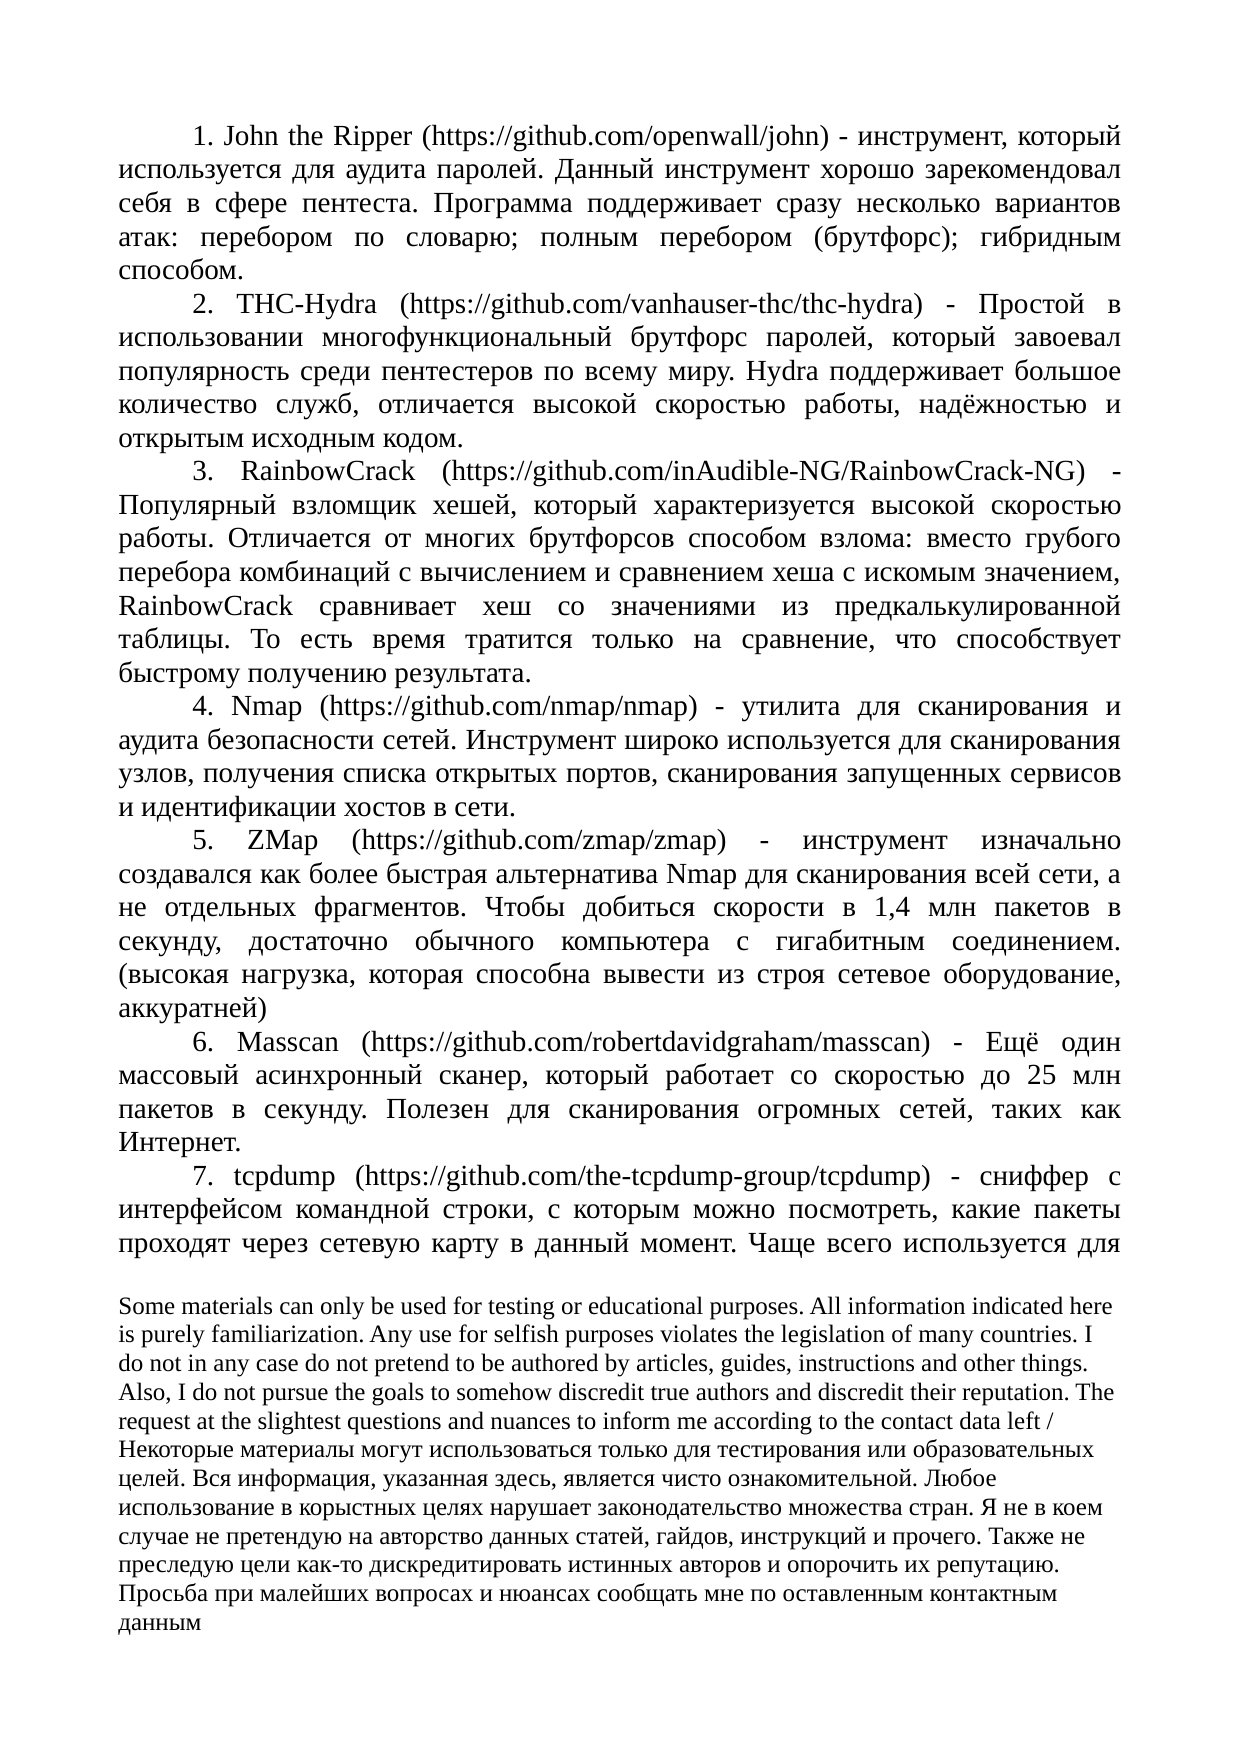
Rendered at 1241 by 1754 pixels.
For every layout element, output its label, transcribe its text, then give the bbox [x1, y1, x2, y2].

text 7. tcpdump (https://github.com/the-tcpdump-group/tcpdump) - сниффер с интерфейсом командной строки, с которым можно посмотреть, какие пакеты проходят через сетевую карту в данный момент. Чаще всего используется для [118, 1158, 1122, 1258]
text 5. ZMap (https://github.com/zmap/zmap) - инструмент изначально создавался как более быстрая альтернатива Nmap для сканирования всей сети, а не отдельных фрагментов. Чтобы добиться скорости в 1,4 млн пакетов в секунду, достаточно обычного компьютера с гигабитным соединением. (высокая нагрузка, которая способна вывести из строя сетевое оборудование, аккуратней) [118, 822, 1122, 1024]
text 1. John the Ripper (https://github.com/openwall/john) - инструмент, который используется для аудита паролей. Данный инструмент хорошо зарекомендовал себя в сфере пентеста. Программа поддерживает сразу несколько вариантов атак: перебором по словарю; полным перебором (брутфорс); гибридным способом. [118, 118, 1122, 286]
text 6. Masscan (https://github.com/robertdavidgraham/masscan) - Ещё один массовый асинхронный сканер, который работает со скоростью до 25 млн пакетов в секунду. Полезен для сканирования огромных сетей, таких как Интернет. [118, 1024, 1122, 1158]
text 4. Nmap (https://github.com/nmap/nmap) - утилита для сканирования и аудита безопасности сетей. Инструмент широко используется для сканирования узлов, получения списка открытых портов, сканирования запущенных сервисов и идентификации хостов в сети. [118, 688, 1122, 822]
text 3. RainbowCrack (https://github.com/inAudible-NG/RainbowCrack-NG) - Популярный взломщик хешей, который характеризуется высокой скоростью работы. Отличается от многих брутфорсов способом взлома: вместо грубого перебора комбинаций с вычислением и сравнением хеша с искомым значением, RainbowCrack сравнивает хеш со значениями из предкалькулированной таблицы. То есть время тратится только на сравнение, что способствует быстрому получению результата. [118, 453, 1122, 688]
text 2. THC-Hydra (https://github.com/vanhauser-thc/thc-hydra) - Простой в использовании многофункциональный брутфорс паролей, который завоевал популярность среди пентестеров по всему миру. Hydra поддерживает большое количество служб, отличается высокой скоростью работы, надёжностью и открытым исходным кодом. [118, 286, 1122, 453]
